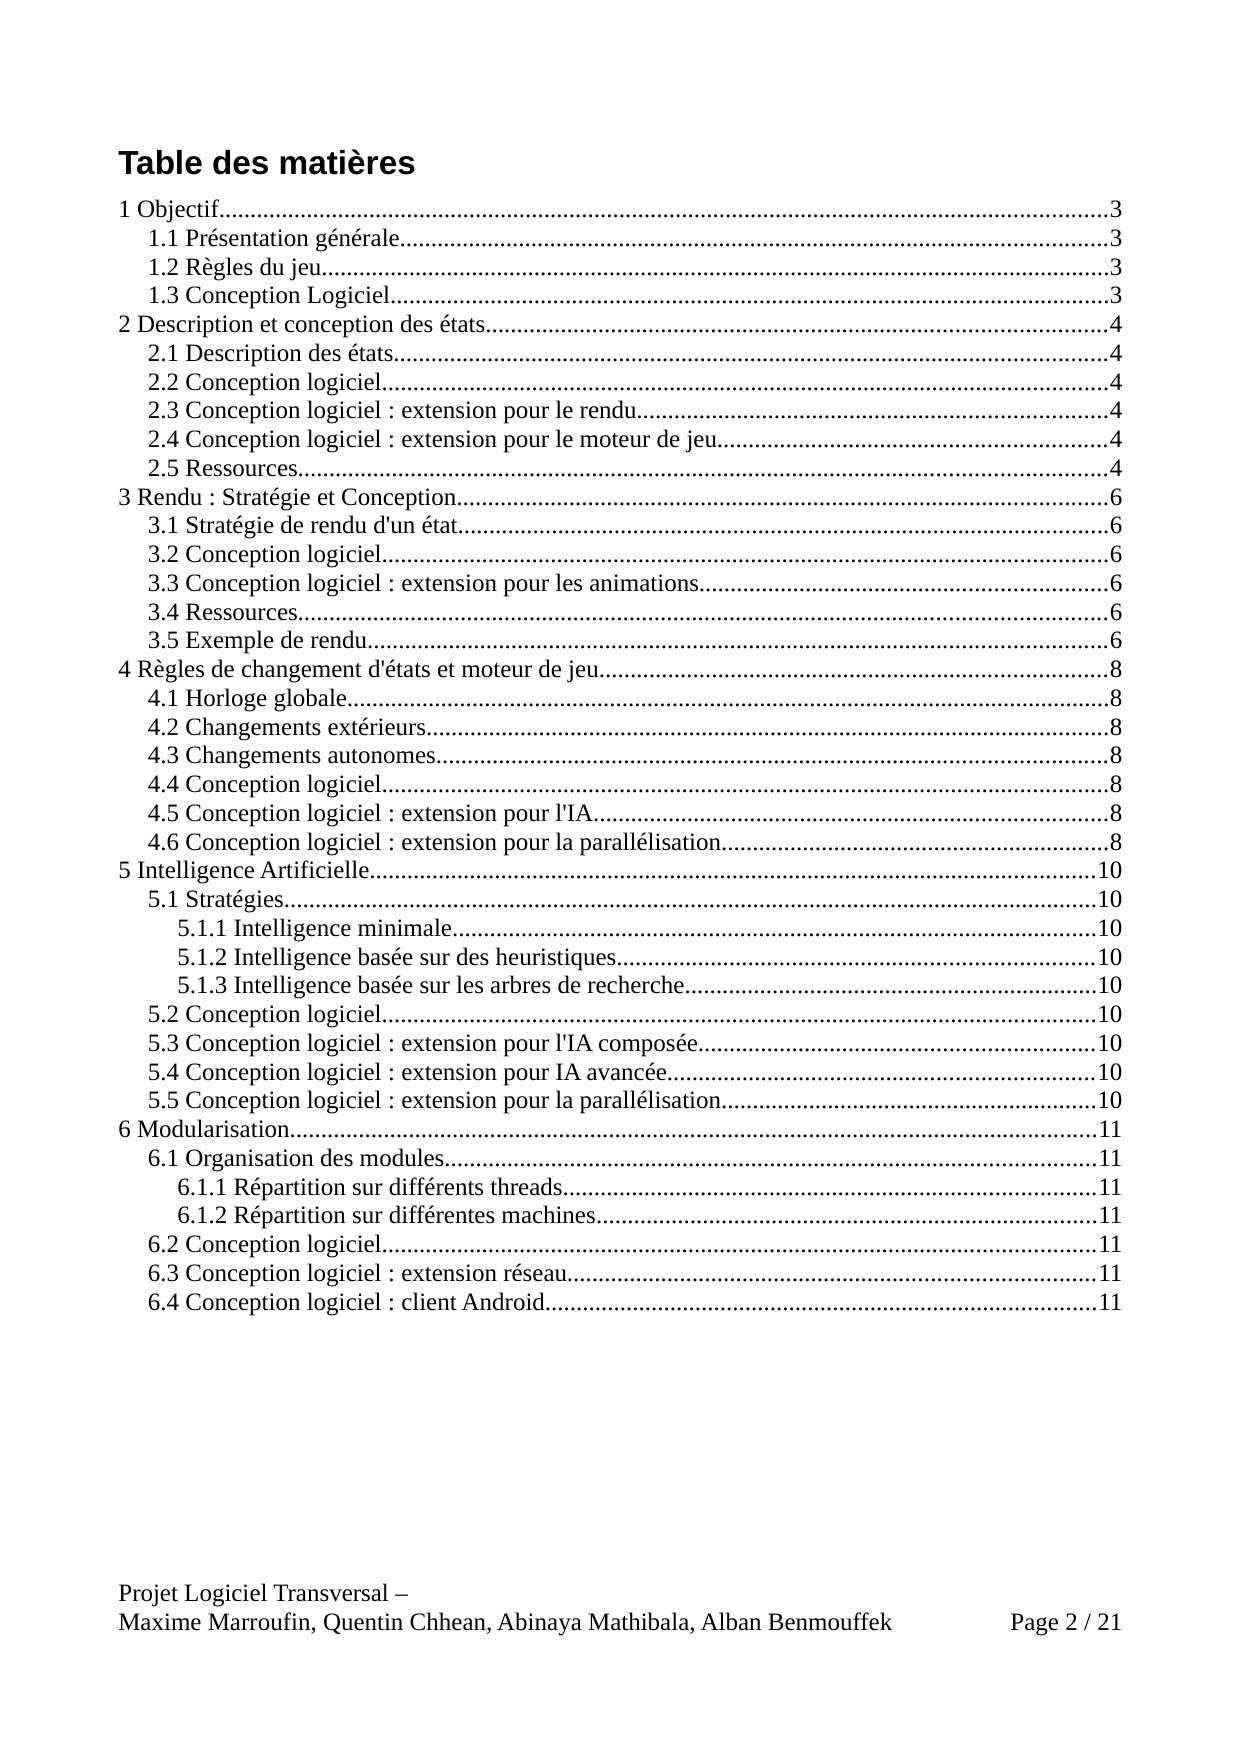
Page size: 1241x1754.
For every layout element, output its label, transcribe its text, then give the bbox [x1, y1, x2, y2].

text 5.2 Conception logiciel 10 [148, 999, 1122, 1028]
text 3.4 Ressources 6 [148, 597, 1122, 625]
text 5.1.2 Intelligence basée sur des heuristiques 10 [177, 942, 1122, 970]
text 2.4 Conception logiciel : extension pour le moteur de jeu 4 [148, 424, 1122, 453]
text 2.1 Description des états 4 [148, 338, 1122, 367]
text 6.1 Organisation des modules 11 [148, 1143, 1122, 1172]
text 5.1.1 Intelligence minimale 10 [177, 913, 1122, 942]
text 5.4 Conception logiciel : extension pour IA avancée 10 [148, 1057, 1122, 1085]
text 4.3 Changements autonomes 8 [148, 740, 1122, 769]
text 3.2 Conception logiciel 6 [148, 539, 1122, 568]
text 5.1.3 Intelligence basée sur les arbres de recherche 10 [177, 970, 1122, 999]
subtitle Table des matières [118, 143, 1122, 182]
text 6.3 Conception logiciel : extension réseau 11 [148, 1258, 1122, 1287]
text 6.4 Conception logiciel : client Android 11 [148, 1287, 1122, 1315]
text 4.2 Changements extérieurs 8 [148, 712, 1122, 740]
text 1.3 Conception Logiciel 3 [148, 280, 1122, 309]
text 5.1 Stratégies 10 [148, 884, 1122, 913]
text 3.5 Exemple de rendu 6 [148, 625, 1122, 654]
text 3 Rendu : Stratégie et Conception 6 [118, 482, 1122, 510]
text 6.1.1 Répartition sur différents threads 11 [177, 1172, 1122, 1200]
text 5 Intelligence Artificielle 10 [118, 855, 1122, 884]
text 5.5 Conception logiciel : extension pour la parallélisation 10 [148, 1085, 1122, 1114]
text 3.3 Conception logiciel : extension pour les animations 6 [148, 568, 1122, 597]
text 2 Description et conception des états 4 [118, 309, 1122, 338]
text 4 Règles de changement d'états et moteur de jeu 8 [118, 654, 1122, 683]
text 2.2 Conception logiciel 4 [148, 367, 1122, 395]
text 4.6 Conception logiciel : extension pour la parallélisation 8 [148, 827, 1122, 855]
text 6 Modularisation 11 [118, 1114, 1122, 1143]
text 3.1 Stratégie de rendu d'un état 6 [148, 510, 1122, 539]
text 1.2 Règles du jeu 3 [148, 252, 1122, 280]
text 4.5 Conception logiciel : extension pour l'IA 8 [148, 798, 1122, 827]
text 2.3 Conception logiciel : extension pour le rendu 4 [148, 395, 1122, 424]
text 6.2 Conception logiciel 11 [148, 1229, 1122, 1258]
text 4.1 Horloge globale 8 [148, 683, 1122, 712]
text 6.1.2 Répartition sur différentes machines 11 [177, 1200, 1122, 1229]
text 2.5 Ressources 4 [148, 453, 1122, 482]
text 5.3 Conception logiciel : extension pour l'IA composée 10 [148, 1028, 1122, 1057]
text 4.4 Conception logiciel 8 [148, 769, 1122, 798]
text 1.1 Présentation générale 3 [148, 223, 1122, 252]
text 1 Objectif 3 [118, 194, 1122, 223]
